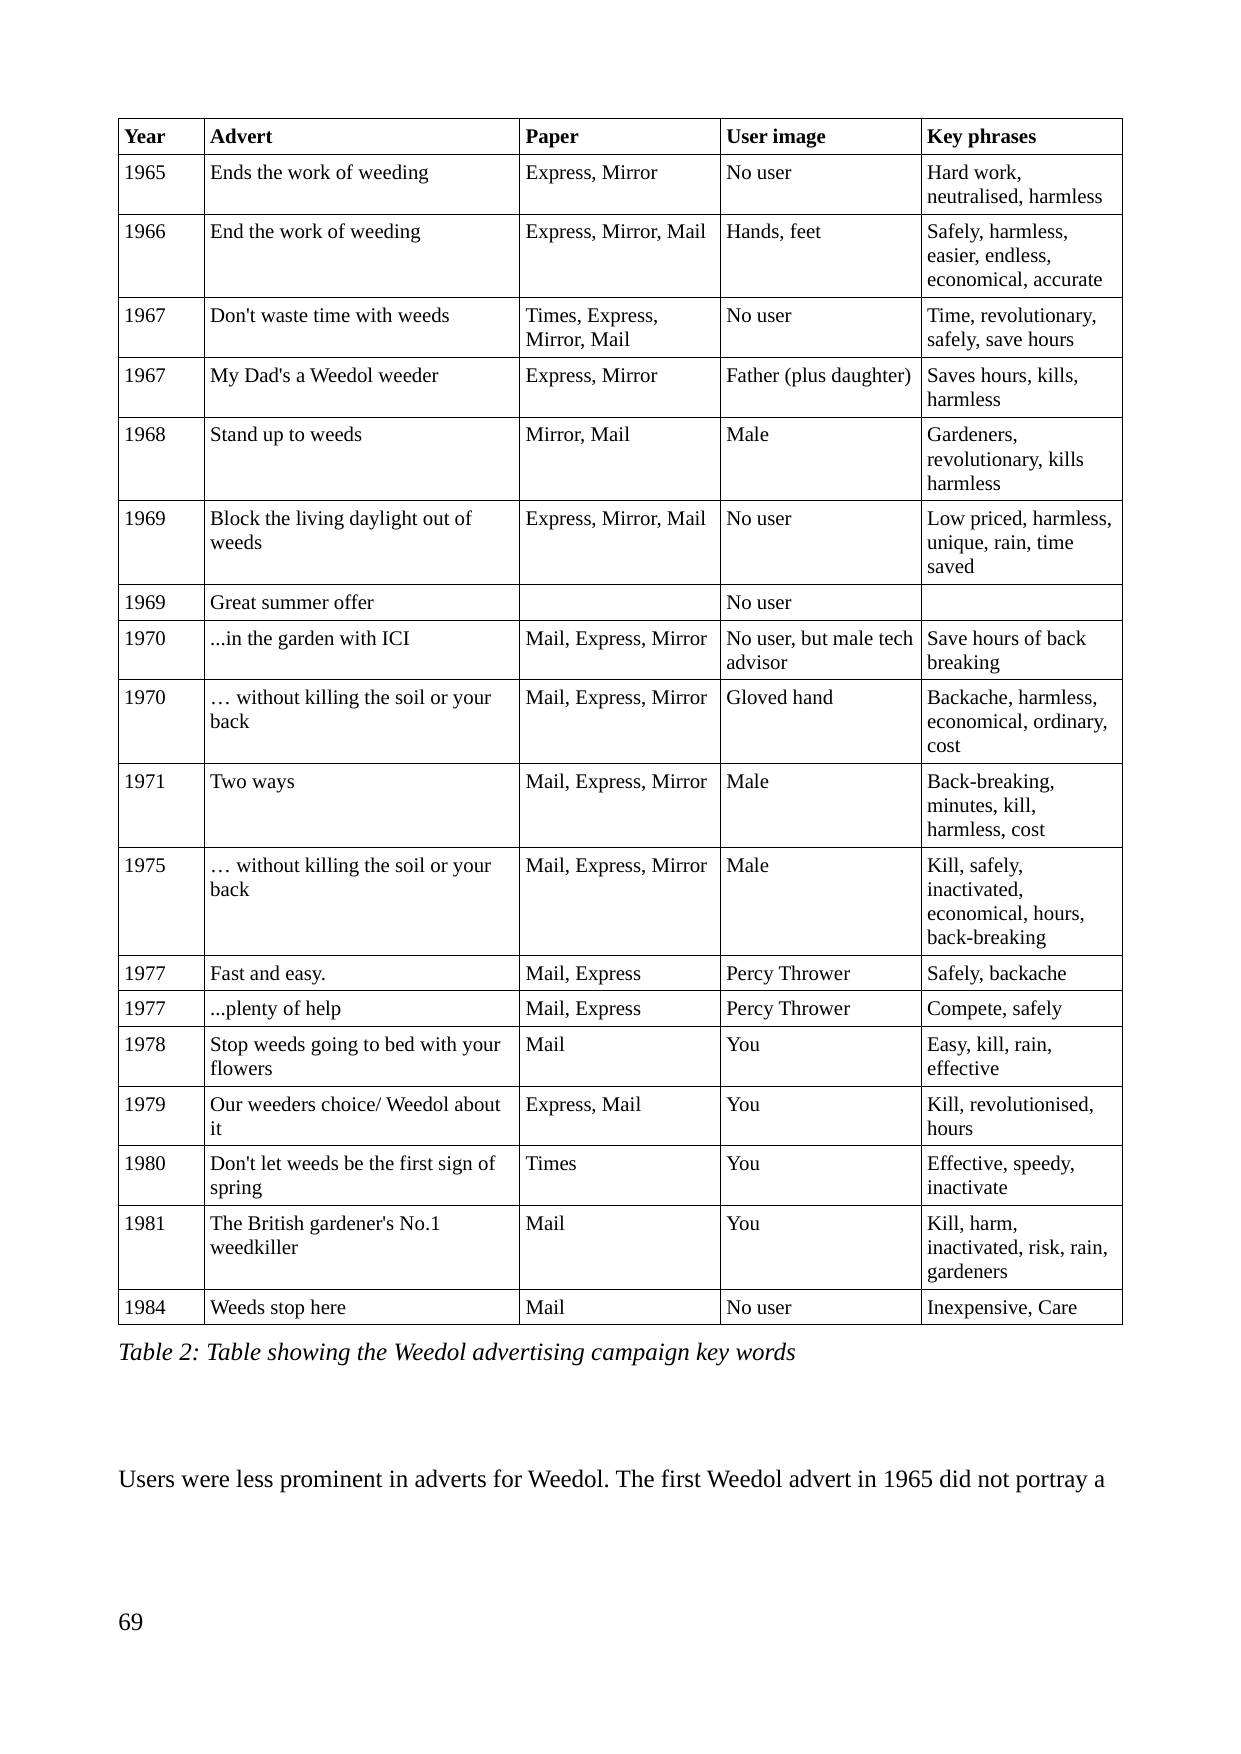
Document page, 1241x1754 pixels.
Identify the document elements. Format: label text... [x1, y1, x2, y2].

table_cell Hard work, neutralised, harmless [922, 155, 1122, 213]
table_cell Low priced, harmless, unique, rain, time saved [922, 501, 1122, 584]
table_cell Hands, feet [721, 215, 921, 297]
table_cell No user [721, 585, 921, 620]
table_cell Effective, speedy, inactivate [922, 1146, 1122, 1205]
table_cell Ends the work of weeding [205, 155, 519, 213]
table_cell You [721, 1087, 921, 1145]
table_cell Don't waste time with weeds [205, 298, 519, 357]
table_cell Safely, harmless, easier, endless, economical, accurate [922, 215, 1122, 297]
table_cell Express, Mirror [520, 358, 720, 417]
table_cell Mail [520, 1027, 720, 1086]
text Users were less prominent in adverts for Weedol. The first Weedol advert in 1965 did not portray a [118, 1464, 1122, 1493]
table_cell Mail, Express, Mirror [520, 621, 720, 679]
table_cell You [721, 1206, 921, 1289]
table_cell 1977 [119, 956, 204, 990]
table_cell Express, Mail [520, 1087, 720, 1145]
table_cell Times, Express, Mirror, Mail [520, 298, 720, 357]
table_header User image [721, 119, 921, 154]
table_cell 1967 [119, 358, 204, 417]
table_cell Our weeders choice/ Weedol about it [205, 1087, 519, 1145]
table_cell Mail, Express, Mirror [520, 848, 720, 955]
table_cell Weeds stop here [205, 1290, 519, 1324]
table_cell Saves hours, kills, harmless [922, 358, 1122, 417]
table_cell End the work of weeding [205, 215, 519, 297]
table_cell Express, Mirror [520, 155, 720, 213]
table_cell Father (plus daughter) [721, 358, 921, 417]
table_cell Mirror, Mail [520, 418, 720, 500]
table_cell 1968 [119, 418, 204, 500]
table_cell No user [721, 155, 921, 213]
table_cell My Dad's a Weedol weeder [205, 358, 519, 417]
table_cell Don't let weeds be the first sign of spring [205, 1146, 519, 1205]
table_cell Fast and easy. [205, 956, 519, 990]
table_cell Great summer offer [205, 585, 519, 620]
table_cell Times [520, 1146, 720, 1205]
table_cell Express, Mirror, Mail [520, 501, 720, 584]
table_cell The British gardener's No.1 weedkiller [205, 1206, 519, 1289]
table_cell Percy Thrower [721, 956, 921, 990]
table_cell … without killing the soil or your back [205, 848, 519, 955]
table_cell Mail [520, 1206, 720, 1289]
table_cell 1980 [119, 1146, 204, 1205]
table_cell 1977 [119, 991, 204, 1026]
table_cell 1978 [119, 1027, 204, 1086]
table_cell 1981 [119, 1206, 204, 1289]
table_cell 1970 [119, 680, 204, 763]
table_header Year [119, 119, 204, 154]
table_cell Gloved hand [721, 680, 921, 763]
table_cell Stand up to weeds [205, 418, 519, 500]
table_cell [922, 585, 1122, 620]
table_cell You [721, 1027, 921, 1086]
text Table 2: Table showing the Weedol advertising campaign key words [118, 1337, 1122, 1366]
table_cell 1979 [119, 1087, 204, 1145]
table_cell No user [721, 501, 921, 584]
table_cell Mail, Express [520, 991, 720, 1026]
table_cell Stop weeds going to bed with your flowers [205, 1027, 519, 1086]
table_cell Male [721, 848, 921, 955]
table_cell Mail, Express, Mirror [520, 764, 720, 847]
table_cell No user, but male tech advisor [721, 621, 921, 679]
table_cell 1969 [119, 501, 204, 584]
table_cell Kill, harm, inactivated, risk, rain, gardeners [922, 1206, 1122, 1289]
table_cell No user [721, 1290, 921, 1324]
table_cell 1967 [119, 298, 204, 357]
table_cell Mail [520, 1290, 720, 1324]
table_cell … without killing the soil or your back [205, 680, 519, 763]
table_cell Express, Mirror, Mail [520, 215, 720, 297]
table_cell Time, revolutionary, safely, save hours [922, 298, 1122, 357]
table_cell 1970 [119, 621, 204, 679]
table_cell Male [721, 418, 921, 500]
table_cell Easy, kill, rain, effective [922, 1027, 1122, 1086]
table_cell 1965 [119, 155, 204, 213]
table_cell Mail, Express [520, 956, 720, 990]
table_cell 1975 [119, 848, 204, 955]
table_cell Percy Thrower [721, 991, 921, 1026]
table_cell 1971 [119, 764, 204, 847]
table_cell 1984 [119, 1290, 204, 1324]
table_cell 1969 [119, 585, 204, 620]
table_cell 1966 [119, 215, 204, 297]
table_cell Male [721, 764, 921, 847]
table_cell Inexpensive, Care [922, 1290, 1122, 1324]
table_header Advert [205, 119, 519, 154]
table_cell Kill, revolutionised, hours [922, 1087, 1122, 1145]
table_cell No user [721, 298, 921, 357]
table_cell Backache, harmless, economical, ordinary, cost [922, 680, 1122, 763]
table_cell You [721, 1146, 921, 1205]
table_cell Compete, safely [922, 991, 1122, 1026]
table_cell Back-breaking, minutes, kill, harmless, cost [922, 764, 1122, 847]
table_header Paper [520, 119, 720, 154]
table_cell Block the living daylight out of weeds [205, 501, 519, 584]
table_cell Kill, safely, inactivated, economical, hours, back-breaking [922, 848, 1122, 955]
table_cell Safely, backache [922, 956, 1122, 990]
table_cell Save hours of back breaking [922, 621, 1122, 679]
table_cell Two ways [205, 764, 519, 847]
table_header Key phrases [922, 119, 1122, 154]
table_cell [520, 585, 720, 620]
table_cell Mail, Express, Mirror [520, 680, 720, 763]
table_cell ...in the garden with ICI [205, 621, 519, 679]
table_cell ...plenty of help [205, 991, 519, 1026]
table_cell Gardeners, revolutionary, kills harmless [922, 418, 1122, 500]
